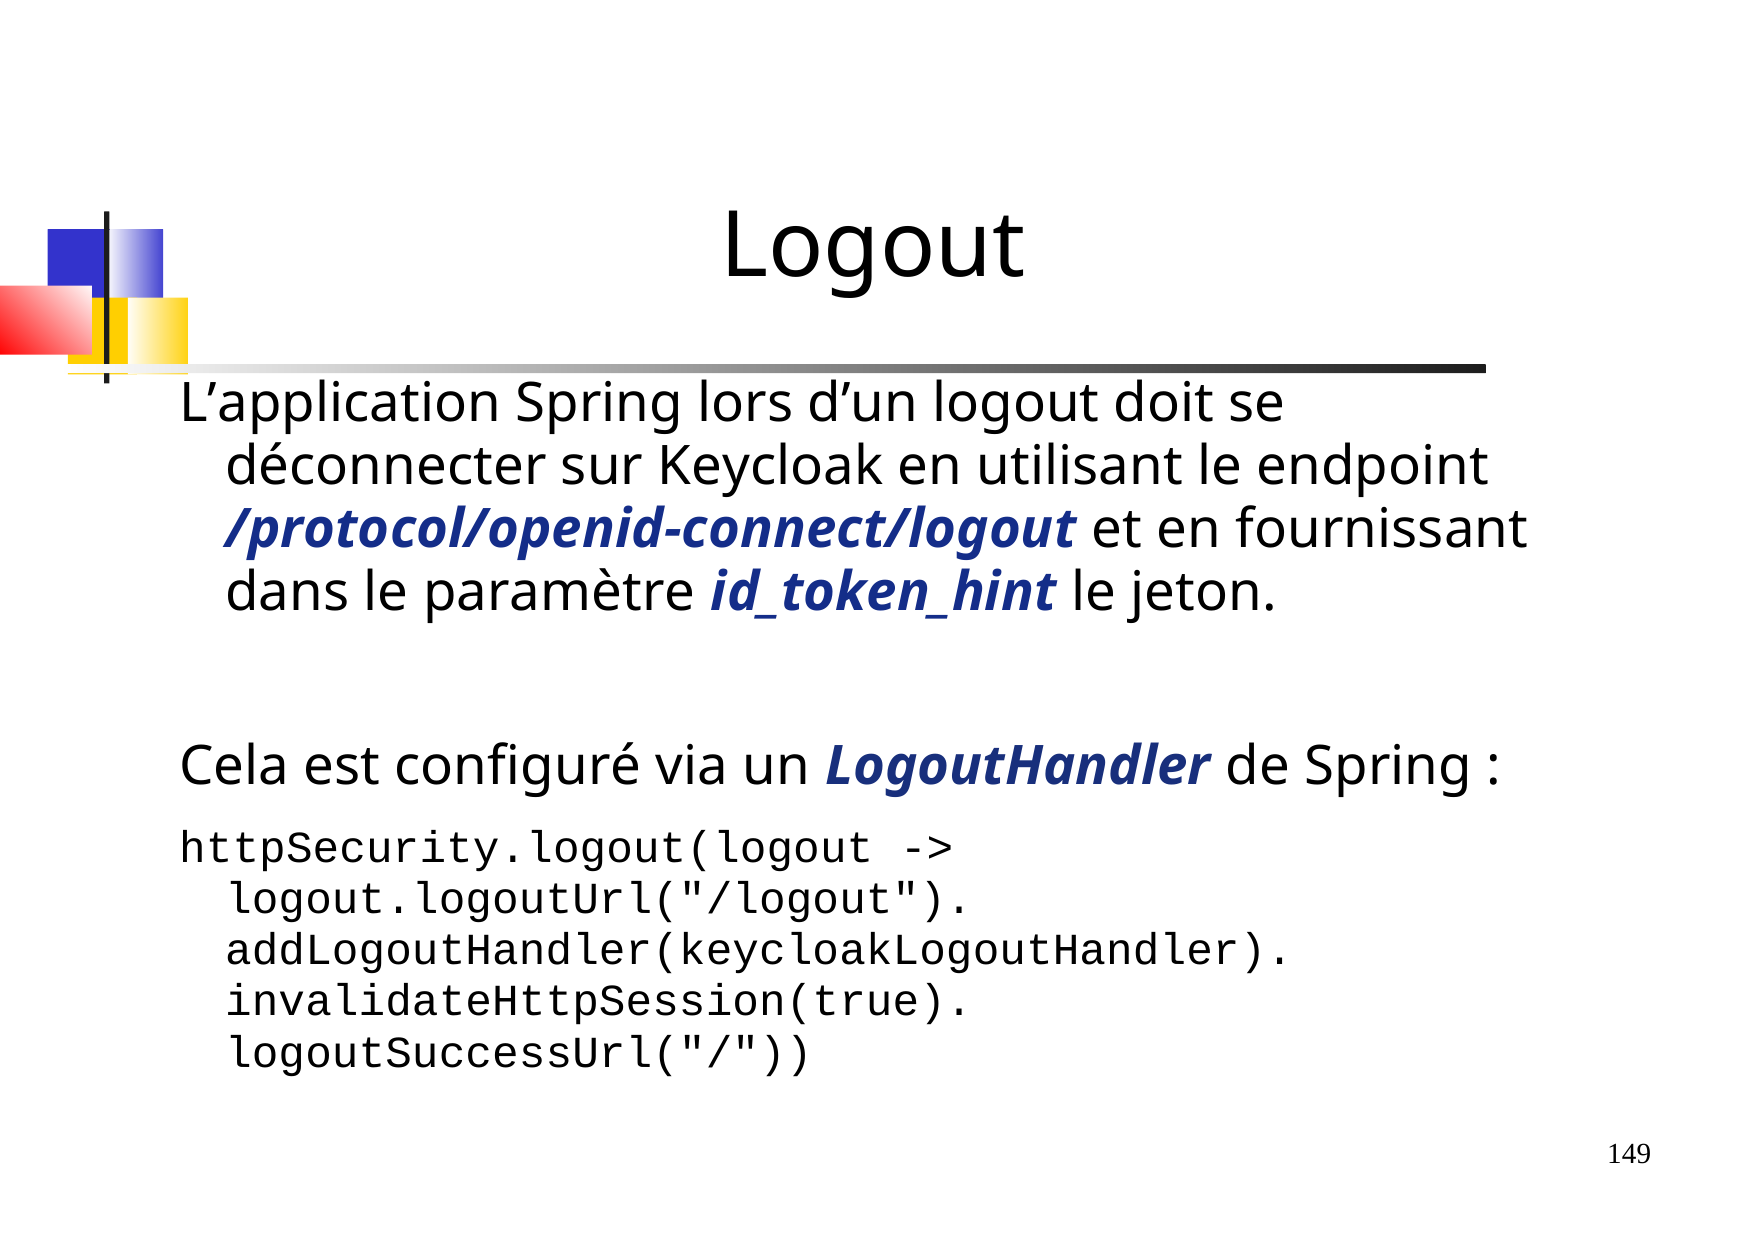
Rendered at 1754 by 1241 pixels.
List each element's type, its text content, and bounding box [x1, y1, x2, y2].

title Logout [179, 139, 1567, 351]
list L’application Spring lors d’un logout doit se déconnecter sur Keycloak en utilisant le endpoint /protocol/openid-connect/logout et en fournissant dans le paramètre id_token_hint le jeton. Cela est configuré via un LogoutHandler de Spring : httpSecurity.logout(logout -> logout.logoutUrl("/logout"). addLogoutHandler(keycloakLogoutHandler). invalidateHttpSession(true). logoutSuccessUrl("/")) [179, 371, 1567, 1091]
